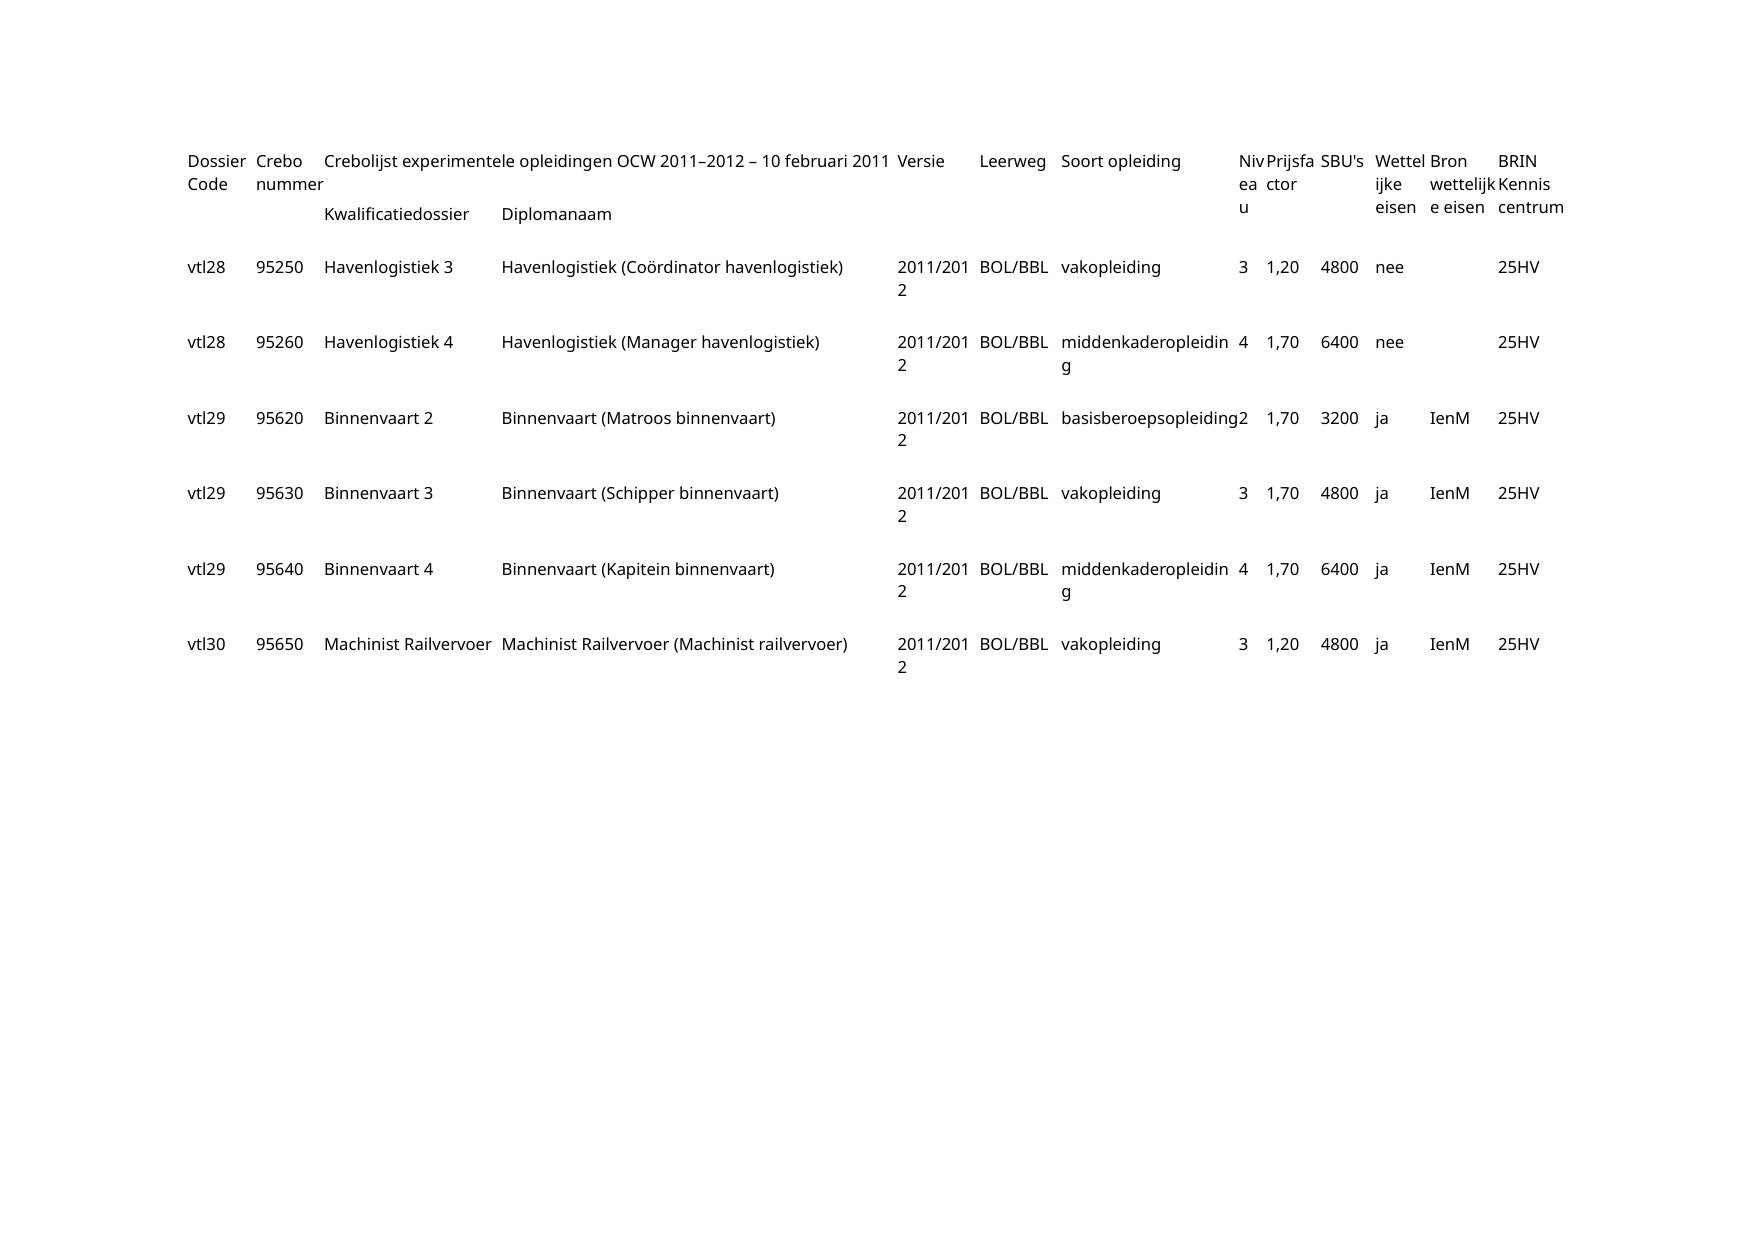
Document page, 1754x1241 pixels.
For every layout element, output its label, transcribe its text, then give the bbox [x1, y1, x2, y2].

table_cell vakopleiding [1061, 482, 1239, 557]
table_header Dossier Code [188, 150, 256, 255]
table_header Prijsfactor [1266, 150, 1321, 255]
table_cell 3 [1239, 482, 1266, 557]
table_cell 3200 [1321, 406, 1375, 482]
table_cell 4800 [1321, 255, 1375, 331]
table_cell 1,70 [1266, 557, 1321, 632]
table_cell 1,70 [1266, 406, 1321, 482]
table_cell Binnenvaart (Kapitein binnenvaart) [501, 557, 897, 632]
table_cell IenM [1430, 633, 1498, 708]
table_cell IenM [1430, 557, 1498, 632]
table_cell 95630 [256, 482, 324, 557]
table_header Crebo nummer [256, 150, 324, 255]
table_cell BOL/BBL [979, 255, 1061, 331]
table_cell ja [1375, 406, 1430, 482]
table_header Crebolijst experimentele opleidingen OCW 2011–2012 – 10 februari 2011 [324, 150, 897, 203]
table_cell vtl29 [188, 557, 256, 632]
table_cell IenM [1430, 482, 1498, 557]
table_header Soort opleiding [1061, 150, 1239, 255]
table_cell nee [1375, 331, 1430, 406]
table_cell 2011/2012 [897, 255, 979, 331]
table_cell Binnenvaart (Schipper binnenvaart) [501, 482, 897, 557]
table_cell vakopleiding [1061, 633, 1239, 708]
table_cell 2 [1239, 413, 1245, 422]
table_cell 95620 [256, 406, 324, 482]
table_cell Havenlogistiek (Coördinator havenlogistiek) [501, 255, 897, 331]
table_cell 4800 [1321, 482, 1375, 557]
table_cell vakopleiding [1061, 255, 1239, 331]
table_cell BOL/BBL [979, 331, 1061, 406]
table_cell basisberoepsopleiding [1061, 406, 1239, 482]
table_cell 25HV [1498, 331, 1566, 406]
table_cell Binnenvaart 2 [324, 406, 501, 482]
table_cell middenkaderopleiding [1061, 557, 1239, 632]
table_cell 3 [1239, 255, 1266, 331]
table_cell BOL/BBL [979, 406, 1061, 482]
table_cell 2 [1239, 406, 1266, 482]
table_cell 95260 [256, 331, 324, 406]
table_cell 3 [1239, 633, 1266, 708]
table_header Bron wettelijke eisen [1430, 150, 1498, 255]
table_cell 95250 [256, 255, 324, 331]
table_cell 25HV [1498, 482, 1566, 557]
table_header BRIN Kennis centrum [1498, 150, 1566, 255]
table_cell 25HV [1498, 633, 1566, 708]
table_cell IenM [1430, 406, 1498, 482]
table_cell Havenlogistiek 4 [324, 331, 501, 406]
table_cell BOL/BBL [979, 633, 1061, 708]
table_cell Machinist Railvervoer [324, 633, 501, 708]
table_header Versie [897, 150, 979, 255]
table_cell ja [1375, 482, 1430, 557]
table_cell 95650 [256, 633, 324, 708]
table_cell 1,20 [1266, 255, 1321, 331]
table_cell Havenlogistiek (Manager havenlogistiek) [501, 331, 897, 406]
table_cell 4 [1239, 557, 1266, 632]
table_cell 2011/2012 [897, 406, 979, 482]
table_cell middenkaderopleiding [1061, 331, 1239, 406]
table_cell 1,70 [1266, 482, 1321, 557]
table_header Niveau [1239, 150, 1266, 255]
table_header Leerweg [979, 150, 1061, 255]
table_cell vtl29 [188, 406, 256, 482]
table_cell vtl28 [188, 255, 256, 331]
table_cell 2011/2012 [897, 331, 979, 406]
table_cell Binnenvaart 4 [324, 557, 501, 632]
table_cell vtl29 [188, 482, 256, 557]
table_cell [1430, 255, 1498, 331]
table_cell vtl28 [188, 331, 256, 406]
table_cell Binnenvaart 3 [324, 482, 501, 557]
table_cell Binnenvaart (Matroos binnenvaart) [501, 406, 897, 482]
table_cell Kwalificatiedossier [324, 203, 501, 255]
table_cell Machinist Railvervoer (Machinist railvervoer) [501, 633, 897, 708]
table_cell 2011/2012 [897, 633, 979, 708]
table_cell Diplomanaam [501, 203, 897, 255]
table_header Wettelijke eisen [1375, 150, 1430, 255]
table_cell 6400 [1321, 331, 1375, 406]
table_header SBU's [1321, 150, 1375, 255]
table_cell 2011/2012 [897, 557, 979, 632]
table_cell 4 [1239, 331, 1266, 406]
table_cell 25HV [1498, 557, 1566, 632]
table_cell 6400 [1321, 557, 1375, 632]
table_cell ja [1375, 633, 1430, 708]
table_cell Havenlogistiek 3 [324, 255, 501, 331]
table_cell 1,20 [1266, 633, 1321, 708]
table_cell nee [1375, 255, 1430, 331]
table_cell 2011/2012 [897, 482, 979, 557]
table_cell BOL/BBL [979, 482, 1061, 557]
table_cell 1,70 [1266, 331, 1321, 406]
table_cell 25HV [1498, 406, 1566, 482]
table_cell 25HV [1498, 255, 1566, 331]
table_cell ja [1375, 557, 1430, 632]
table_cell 95640 [256, 557, 324, 632]
table_cell 4800 [1321, 633, 1375, 708]
table_cell BOL/BBL [979, 557, 1061, 632]
table_cell [1430, 331, 1498, 406]
table_cell vtl30 [188, 633, 256, 708]
